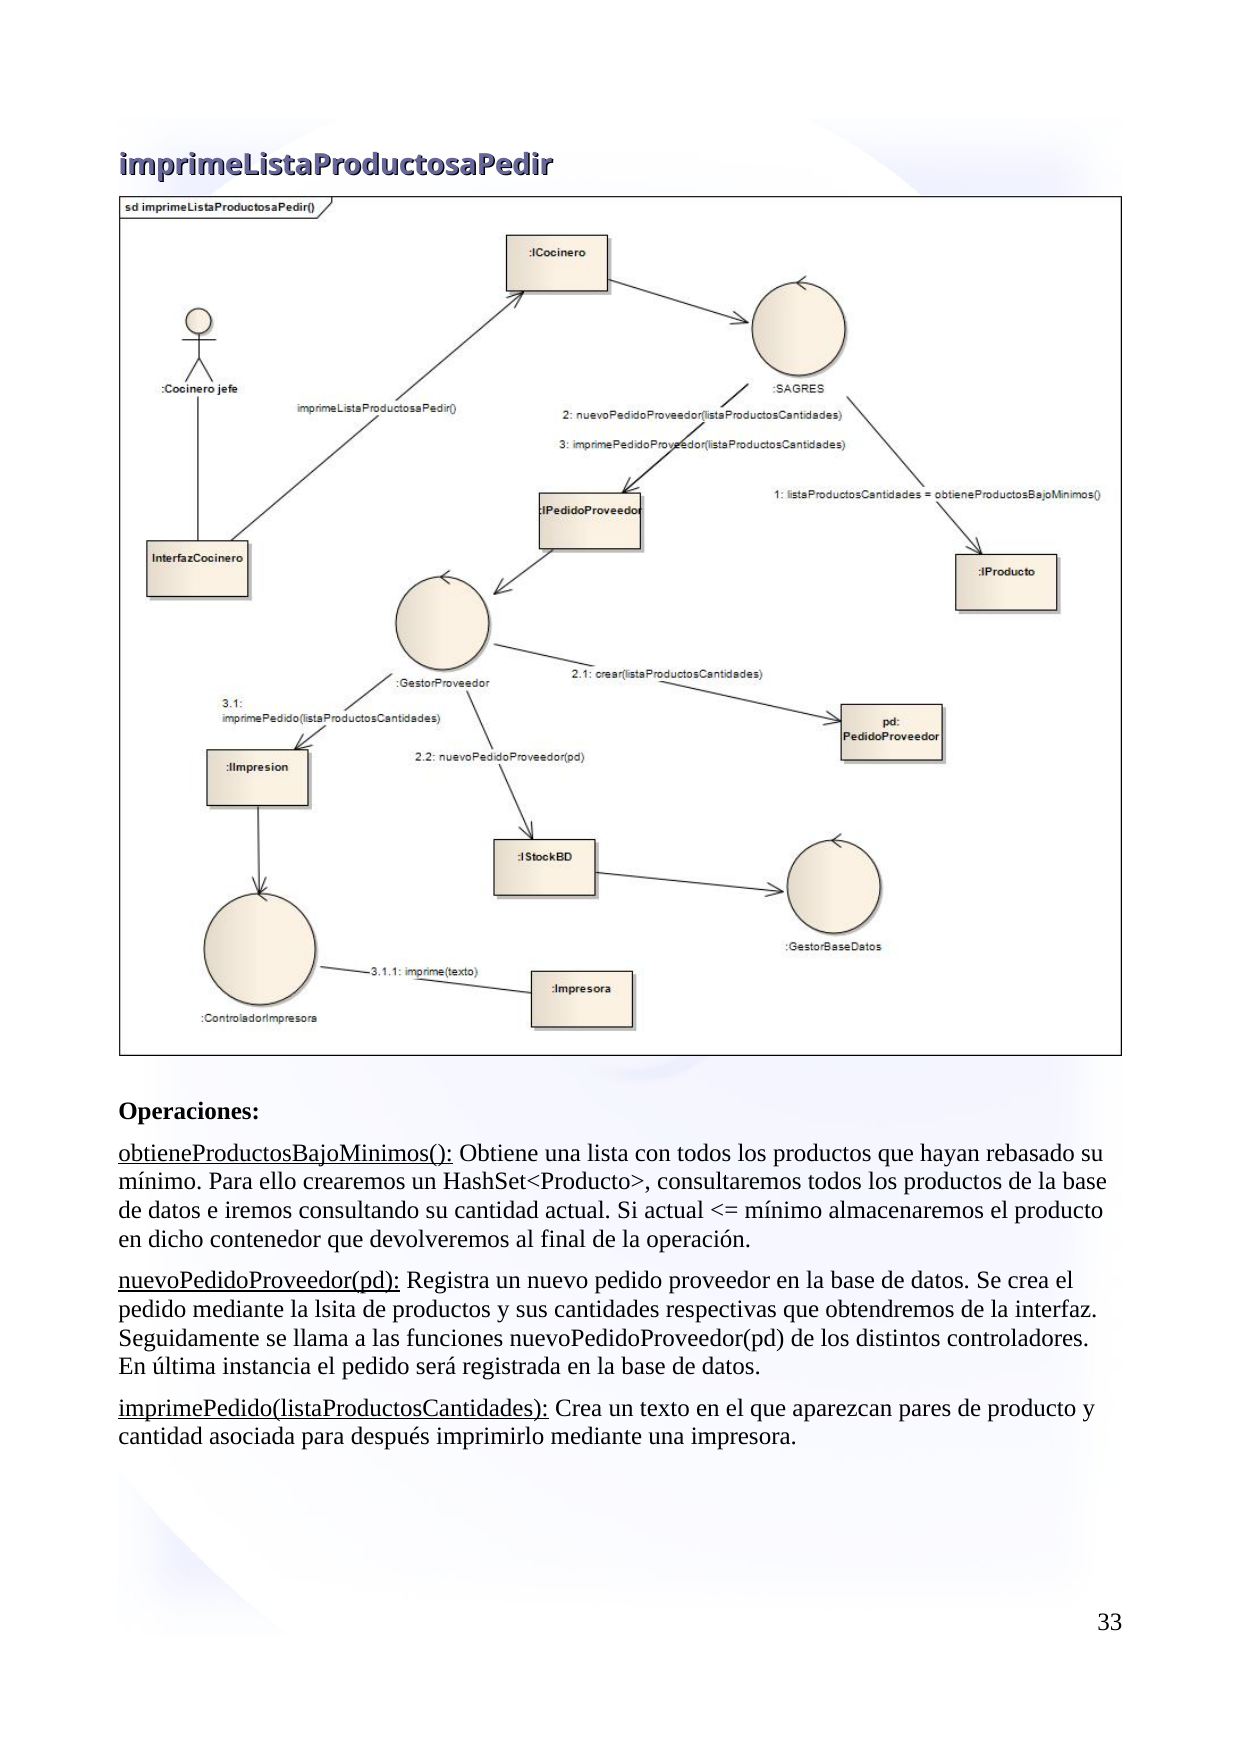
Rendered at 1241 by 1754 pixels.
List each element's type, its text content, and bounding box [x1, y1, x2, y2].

picture [118, 1380, 1122, 1393]
text Operaciones: [118, 1096, 1122, 1125]
picture [118, 1450, 1122, 1636]
text imprimePedido(listaProductosCantidades): Crea un texto en el que aparezcan pares de producto y cantidad asociada para después imprimirlo mediante una impresora. [118, 1393, 1122, 1450]
picture [118, 183, 1122, 1096]
picture [118, 1125, 1122, 1138]
text nuevoPedidoProveedor(pd): Registra un nuevo pedido proveedor en la base de datos. Se crea el pedido mediante la lsita de productos y sus cantidades respectivas que obtendremos de la interfaz. Seguidamente se llama a las funciones nuevoPedidoProveedor(pd) de los distintos controladores. En última instancia el pedido será registrada en la base de datos. [118, 1265, 1122, 1380]
picture [118, 118, 1122, 143]
picture [118, 1253, 1122, 1265]
subtitle imprimeListaProductosaPedir [118, 143, 1122, 183]
text obtieneProductosBajoMinimos(): Obtiene una lista con todos los productos que hayan rebasado su mínimo. Para ello crearemos un HashSet<Producto>, consultaremos todos los productos de la base de datos e iremos consultando su cantidad actual. Si actual <= mínimo almacenaremos el producto en dicho contenedor que devolveremos al final de la operación. [118, 1138, 1122, 1253]
